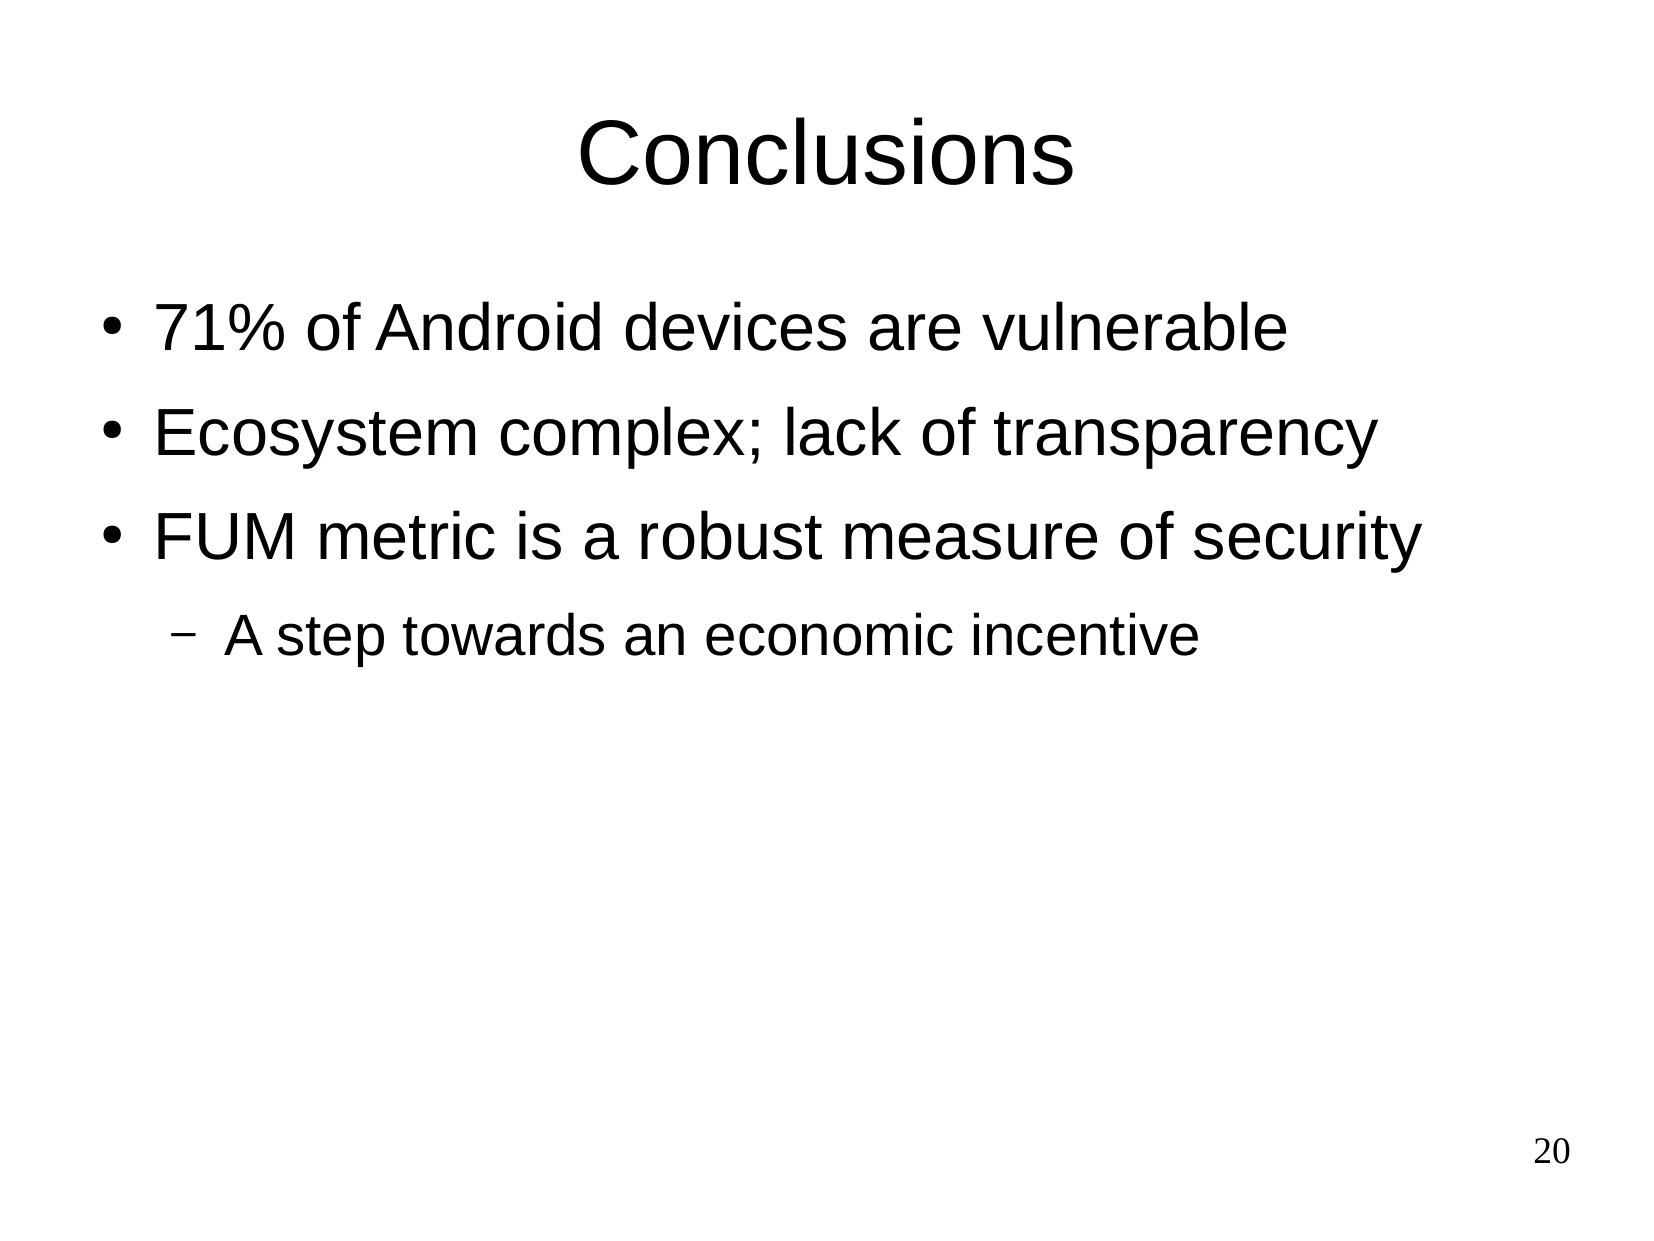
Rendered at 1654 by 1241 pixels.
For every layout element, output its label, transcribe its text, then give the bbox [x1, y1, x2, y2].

list 71% of Android devices are vulnerable Ecosystem complex; lack of transparency FUM metric is a robust measure of security A step towards an economic incentive [82, 290, 1571, 1109]
title Conclusions [82, 49, 1571, 257]
